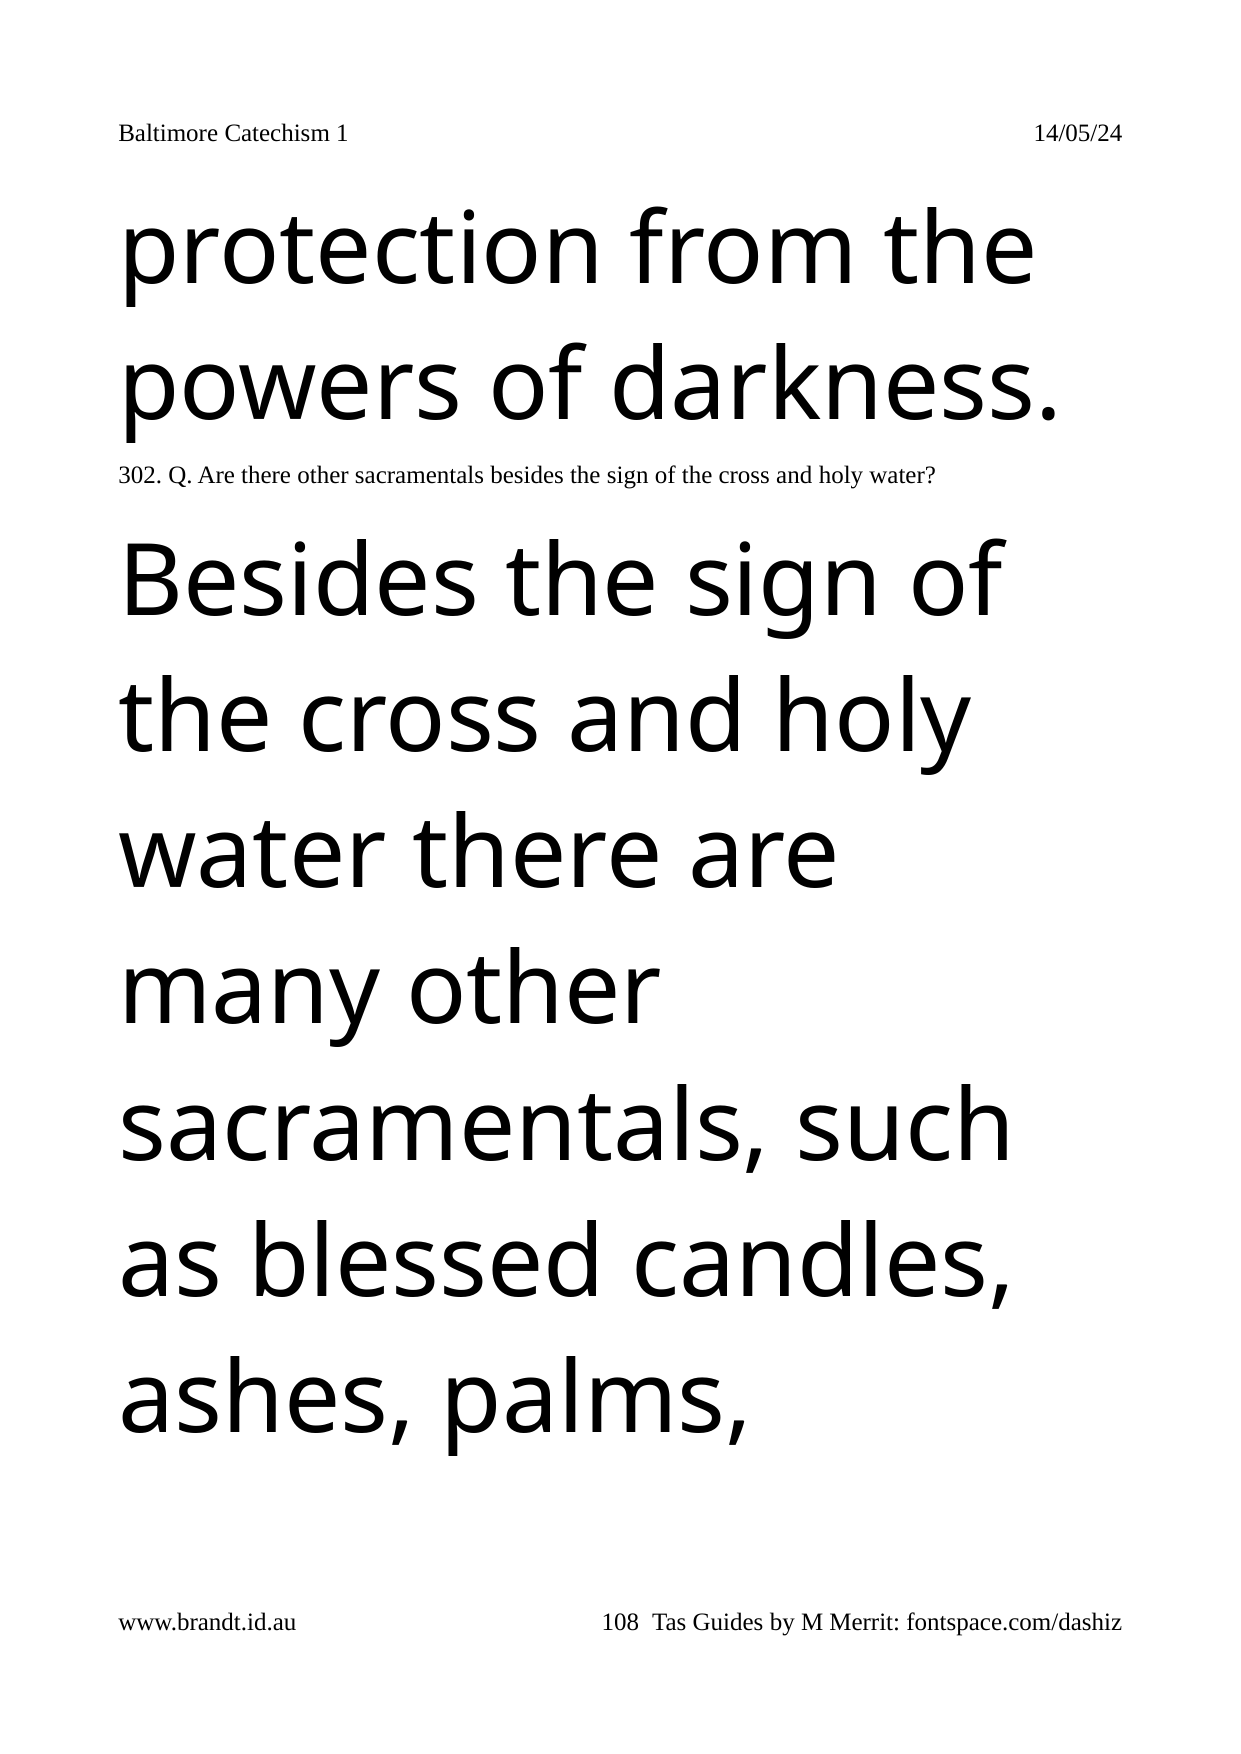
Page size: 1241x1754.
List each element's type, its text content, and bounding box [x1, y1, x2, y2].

text Besides the sign of the cross and holy water there are many other sacramentals, such as blessed candles, ashes, palms, [118, 508, 1122, 1462]
text protection from the powers of darkness. [118, 176, 1122, 449]
text 302. Q. Are there other sacramentals besides the sign of the cross and holy water? [118, 461, 1122, 489]
